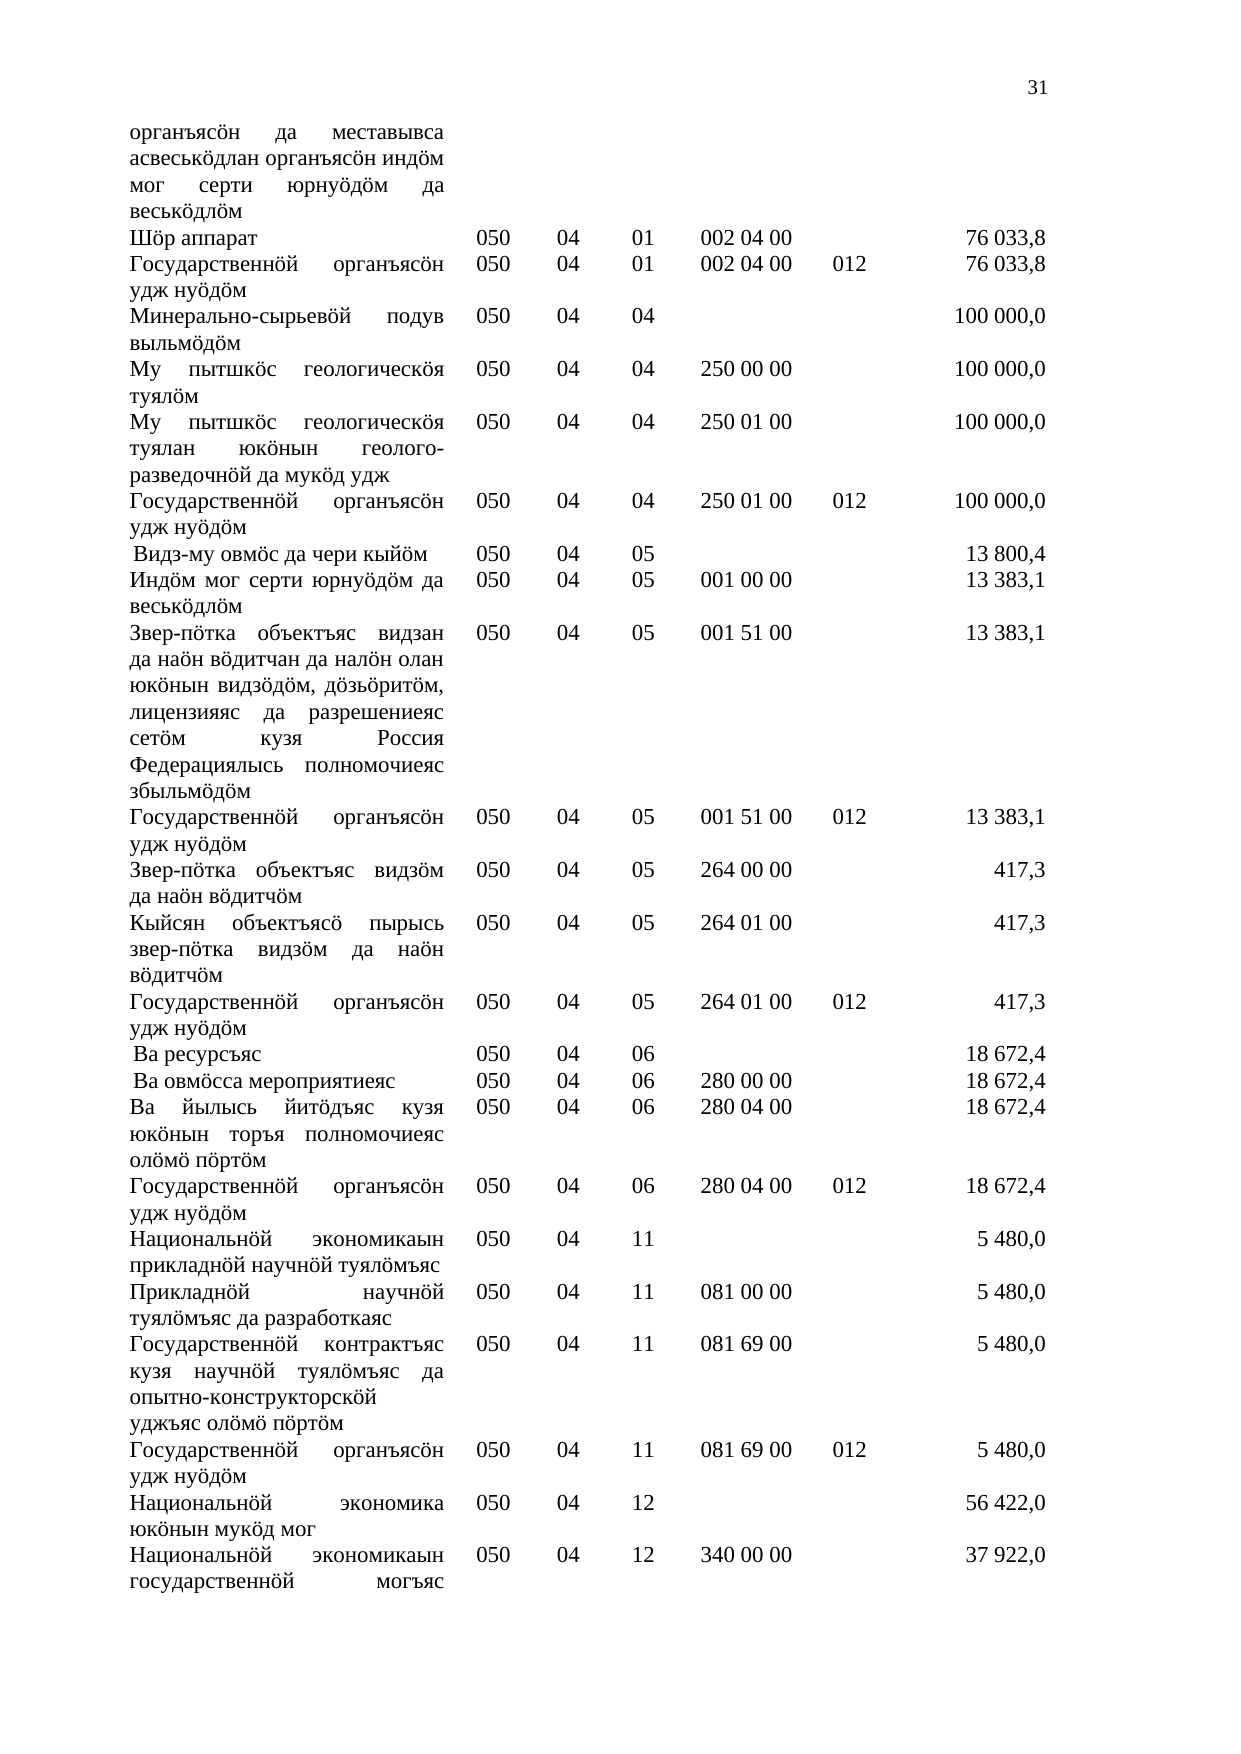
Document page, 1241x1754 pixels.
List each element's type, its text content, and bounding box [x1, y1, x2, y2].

table_cell 04 [531, 1330, 606, 1436]
table_cell 05 [606, 988, 681, 1041]
table_cell Государственнöй органъясöн удж нуöдöм [118, 1172, 456, 1225]
table_cell [531, 118, 606, 223]
table_cell 264 00 00 [681, 856, 812, 909]
table_cell 04 [531, 1093, 606, 1172]
table_cell 13 383,1 [887, 619, 1057, 803]
table_cell Шöр аппарат [118, 224, 456, 250]
table_cell [812, 1093, 887, 1172]
table_cell 5 480,0 [887, 1330, 1057, 1436]
table_cell [812, 224, 887, 250]
table_cell [812, 540, 887, 566]
table_cell 04 [531, 540, 606, 566]
table_cell [681, 303, 812, 355]
table_cell Государственнöй органъясöн удж нуöдöм [118, 988, 456, 1041]
table_cell [1057, 408, 1113, 487]
table_cell 06 [606, 1067, 681, 1093]
table_cell 050 [456, 566, 531, 619]
table_cell 04 [531, 1541, 606, 1594]
table_cell 04 [531, 487, 606, 540]
table_cell 11 [606, 1225, 681, 1278]
table_cell [812, 303, 887, 355]
table_cell [1057, 1093, 1113, 1172]
table_cell 11 [606, 1278, 681, 1330]
table_cell [1057, 250, 1113, 303]
table_cell Кыйсян объектъясö пырысь звер-пöтка видзöм да наöн вöдитчöм [118, 909, 456, 988]
table_cell 081 00 00 [681, 1278, 812, 1330]
table_cell 04 [531, 250, 606, 303]
table_cell 04 [531, 1278, 606, 1330]
table_cell 04 [531, 303, 606, 355]
table_cell 12 [606, 1541, 681, 1594]
table_cell Национальнöй экономикаын прикладнöй научнöй туялöмъяс [118, 1225, 456, 1278]
table_cell [681, 1041, 812, 1067]
table_cell [812, 909, 887, 988]
table_cell 76 033,8 [887, 250, 1057, 303]
table_cell 04 [531, 988, 606, 1041]
table_cell Му пытшкöс геологическöя туялöм [118, 355, 456, 408]
table_cell Государственнöй органъясöн удж нуöдöм [118, 1436, 456, 1488]
table_cell 06 [606, 1093, 681, 1172]
table_cell 04 [606, 303, 681, 355]
table_cell 05 [606, 540, 681, 566]
table_cell Ва ресурсъяс [118, 1041, 456, 1067]
table_cell 04 [606, 355, 681, 408]
table_cell Видз-му овмöс да чери кыйöм [118, 540, 456, 566]
table_cell 05 [606, 619, 681, 803]
table_cell 050 [456, 1541, 531, 1594]
table_cell [1057, 118, 1113, 223]
table_cell 01 [606, 250, 681, 303]
table_cell [812, 1225, 887, 1278]
table_cell 050 [456, 1172, 531, 1225]
table_cell 04 [531, 1172, 606, 1225]
table_cell 05 [606, 909, 681, 988]
table_cell 06 [606, 1041, 681, 1067]
table_cell 050 [456, 988, 531, 1041]
table_cell 13 383,1 [887, 566, 1057, 619]
table_cell 050 [456, 1093, 531, 1172]
table_cell 12 [606, 1489, 681, 1541]
table_cell [606, 118, 681, 223]
table_cell Государственнöй органъясöн удж нуöдöм [118, 803, 456, 856]
table_cell 76 033,8 [887, 224, 1057, 250]
table_cell 001 00 00 [681, 566, 812, 619]
table_cell 11 [606, 1330, 681, 1436]
table_cell [812, 1067, 887, 1093]
table_cell 250 01 00 [681, 487, 812, 540]
table_cell 05 [606, 566, 681, 619]
table_cell 050 [456, 250, 531, 303]
table_cell 050 [456, 1225, 531, 1278]
table_cell 001 51 00 [681, 803, 812, 856]
table_cell 264 01 00 [681, 988, 812, 1041]
table_cell [1057, 1067, 1113, 1093]
table_cell 280 00 00 [681, 1067, 812, 1093]
table_cell Государственнöй органъясöн удж нуöдöм [118, 250, 456, 303]
table_cell [1057, 803, 1113, 856]
table_cell 340 00 00 [681, 1541, 812, 1594]
table_cell Му пытшкöс геологическöя туялан юкöнын геолого-разведочнöй да мукöд удж [118, 408, 456, 487]
table_cell [1057, 224, 1113, 250]
table_cell 050 [456, 1330, 531, 1436]
table_cell 06 [606, 1172, 681, 1225]
table_cell 04 [531, 1041, 606, 1067]
table_cell Индöм мог серти юрнуöдöм да веськöдлöм [118, 566, 456, 619]
table_cell 012 [812, 250, 887, 303]
table_cell Звер-пöтка объектъяс видзöм да наöн вöдитчöм [118, 856, 456, 909]
table_cell 012 [812, 487, 887, 540]
table_cell 050 [456, 619, 531, 803]
table_cell [681, 118, 812, 223]
table_cell 56 422,0 [887, 1489, 1057, 1541]
table_cell Государственнöй контрактъяс кузя научнöй туялöмъяс да опытно-конструкторскöй уджъяс олöмö пöртöм [118, 1330, 456, 1436]
table_cell [812, 1330, 887, 1436]
table_cell 050 [456, 355, 531, 408]
table_cell 012 [812, 1436, 887, 1488]
table_cell [887, 118, 1057, 223]
table_cell Ва овмöсса мероприятиеяс [118, 1067, 456, 1093]
table_cell 04 [531, 355, 606, 408]
table_cell 002 04 00 [681, 224, 812, 250]
table_cell 250 01 00 [681, 408, 812, 487]
table_cell 250 00 00 [681, 355, 812, 408]
table_cell [812, 856, 887, 909]
table_cell [1057, 619, 1113, 803]
table_cell [812, 118, 887, 223]
table_cell 012 [812, 1172, 887, 1225]
table_cell 050 [456, 224, 531, 250]
table_cell [1057, 1436, 1113, 1488]
table_cell 05 [606, 803, 681, 856]
table_cell 050 [456, 909, 531, 988]
table_cell 100 000,0 [887, 303, 1057, 355]
table_cell 04 [531, 408, 606, 487]
table_cell [1057, 355, 1113, 408]
table_cell 04 [531, 224, 606, 250]
table_cell [812, 619, 887, 803]
table_cell 280 04 00 [681, 1093, 812, 1172]
table_cell Ва йылысь йитöдъяс кузя юкöнын торъя полномочиеяс олöмö пöртöм [118, 1093, 456, 1172]
table_cell 05 [606, 856, 681, 909]
table_cell 100 000,0 [887, 487, 1057, 540]
table_cell 280 04 00 [681, 1172, 812, 1225]
table_cell [681, 540, 812, 566]
table_cell [456, 118, 531, 223]
table_cell 081 69 00 [681, 1330, 812, 1436]
table_cell [1057, 856, 1113, 909]
table_cell [1057, 1330, 1113, 1436]
table_cell 050 [456, 487, 531, 540]
table_cell 5 480,0 [887, 1225, 1057, 1278]
table_cell [1057, 487, 1113, 540]
table_cell [1057, 1172, 1113, 1225]
table_cell 050 [456, 856, 531, 909]
table_cell 37 922,0 [887, 1541, 1057, 1594]
table_cell 050 [456, 408, 531, 487]
table_cell [1057, 540, 1113, 566]
table_cell 01 [606, 224, 681, 250]
table_cell 050 [456, 1041, 531, 1067]
table_cell [812, 355, 887, 408]
table_cell Национальнöй экономикаын государственнöй могъяс [118, 1541, 456, 1594]
table_cell Прикладнöй научнöй туялöмъяс да разработкаяс [118, 1278, 456, 1330]
table_cell [812, 566, 887, 619]
table_cell 417,3 [887, 856, 1057, 909]
table_cell 002 04 00 [681, 250, 812, 303]
table_cell [1057, 303, 1113, 355]
table_cell 050 [456, 1278, 531, 1330]
table_cell [1057, 988, 1113, 1041]
table_cell 04 [531, 1436, 606, 1488]
table_cell 18 672,4 [887, 1041, 1057, 1067]
table_cell Государственнöй органъясöн удж нуöдöм [118, 487, 456, 540]
table_cell 050 [456, 1067, 531, 1093]
table_cell 04 [606, 487, 681, 540]
table_cell [1057, 909, 1113, 988]
table_cell 012 [812, 988, 887, 1041]
table_cell 13 800,4 [887, 540, 1057, 566]
table_cell 081 69 00 [681, 1436, 812, 1488]
table_cell 04 [531, 803, 606, 856]
table_cell 100 000,0 [887, 355, 1057, 408]
table_cell 012 [812, 803, 887, 856]
table_cell 04 [531, 566, 606, 619]
table_cell 13 383,1 [887, 803, 1057, 856]
table_cell [1057, 1541, 1113, 1594]
table_cell 11 [606, 1436, 681, 1488]
table_cell 100 000,0 [887, 408, 1057, 487]
table_cell 001 51 00 [681, 619, 812, 803]
table_cell [812, 408, 887, 487]
table_cell 04 [531, 1067, 606, 1093]
table_cell [1057, 1041, 1113, 1067]
table_cell 050 [456, 540, 531, 566]
table_cell 04 [531, 619, 606, 803]
table_cell [681, 1489, 812, 1541]
table_cell [1057, 1225, 1113, 1278]
table_cell 050 [456, 1489, 531, 1541]
table_cell 18 672,4 [887, 1172, 1057, 1225]
table_cell 04 [531, 909, 606, 988]
table_cell 050 [456, 303, 531, 355]
table_cell 5 480,0 [887, 1278, 1057, 1330]
table_cell [812, 1541, 887, 1594]
table_cell органъясöн да меставывса асвеськöдлан органъясöн индöм мог серти юрнуöдöм да веськöдлöм [118, 118, 456, 223]
table_cell [812, 1489, 887, 1541]
table_cell [812, 1278, 887, 1330]
table_cell 04 [606, 408, 681, 487]
table_cell [681, 1225, 812, 1278]
table_cell 264 01 00 [681, 909, 812, 988]
table_cell 04 [531, 856, 606, 909]
table_cell 050 [456, 803, 531, 856]
table_cell 04 [531, 1489, 606, 1541]
table_cell 04 [531, 1225, 606, 1278]
table_cell [812, 1041, 887, 1067]
table_cell 417,3 [887, 909, 1057, 988]
table_cell [1057, 1489, 1113, 1541]
table_cell 5 480,0 [887, 1436, 1057, 1488]
table_cell [1057, 566, 1113, 619]
table_cell Минерально-сырьевöй подув выльмöдöм [118, 303, 456, 355]
table_cell 18 672,4 [887, 1093, 1057, 1172]
table_cell 18 672,4 [887, 1067, 1057, 1093]
table_cell 417,3 [887, 988, 1057, 1041]
table_cell Звер-пöтка объектъяс видзан да наöн вöдитчан да налöн олан юкöнын видзöдöм, дöзьöритöм, лицензияяс да разрешениеяс сетöм кузя Россия Федерациялысь полномочиеяс збыльмöдöм [118, 619, 456, 803]
table_cell Национальнöй экономика юкöнын мукöд мог [118, 1489, 456, 1541]
table_cell [1057, 1278, 1113, 1330]
table_cell 050 [456, 1436, 531, 1488]
